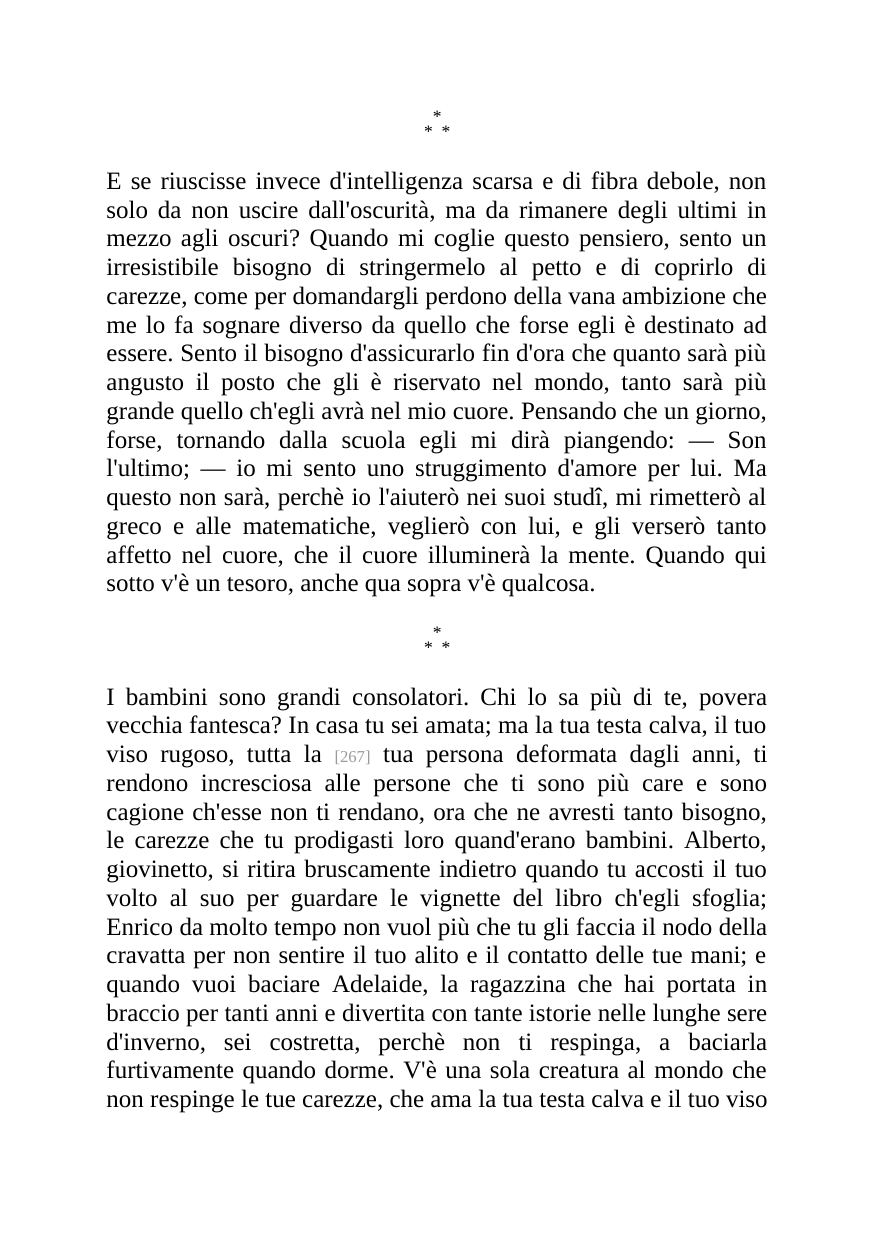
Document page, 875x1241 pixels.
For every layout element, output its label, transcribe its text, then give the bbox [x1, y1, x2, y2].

text *** [106, 106, 768, 141]
text *** [106, 622, 768, 657]
text I bambini sono grandi consolatori. Chi lo sa più di te, povera vecchia fantesca? In casa tu sei amata; ma la tua testa calva, il tuo viso rugoso, tutta la [267] tua persona deformata dagli anni, ti rendono incresciosa alle persone che ti sono più care e sono cagione ch'esse non ti rendano, ora che ne avresti tanto bisogno, le carezze che tu prodigasti loro quand'erano bambini. Alberto, giovinetto, si ritira bruscamente indietro quando tu accosti il tuo volto al suo per guardare le vignette del libro ch'egli sfoglia; Enrico da molto tempo non vuol più che tu gli faccia il nodo della cravatta per non sentire il tuo alito e il contatto delle tue mani; e quando vuoi baciare Adelaide, la ragazzina che hai portata in braccio per tanti anni e divertita con tante istorie nelle lunghe sere d'inverno, sei costretta, perchè non ti respinga, a baciarla furtivamente quando dorme. V'è una sola creatura al mondo che non respinge le tue carezze, che ama la tua testa calva e il tuo viso [106, 682, 768, 1113]
text E se riuscisse invece d'intelligenza scarsa e di fibra debole, non solo da non uscire dall'oscurità, ma da rimanere degli ultimi in mezzo agli oscuri? Quando mi coglie questo pensiero, sento un irresistibile bisogno di stringermelo al petto e di coprirlo di carezze, come per domandargli perdono della vana ambizione che me lo fa sognare diverso da quello che forse egli è destinato ad essere. Sento il bisogno d'assicurarlo fin d'ora che quanto sarà più angusto il posto che gli è riservato nel mondo, tanto sarà più grande quello ch'egli avrà nel mio cuore. Pensando che un giorno, forse, tornando dalla scuola egli mi dirà piangendo: — Son l'ultimo; — io mi sento uno struggimento d'amore per lui. Ma questo non sarà, perchè io l'aiuterò nei suoi studî, mi rimetterò al greco e alle matematiche, veglierò con lui, e gli verserò tanto affetto nel cuore, che il cuore illuminerà la mente. Quando qui sotto v'è un tesoro, anche qua sopra v'è qualcosa. [106, 166, 768, 597]
